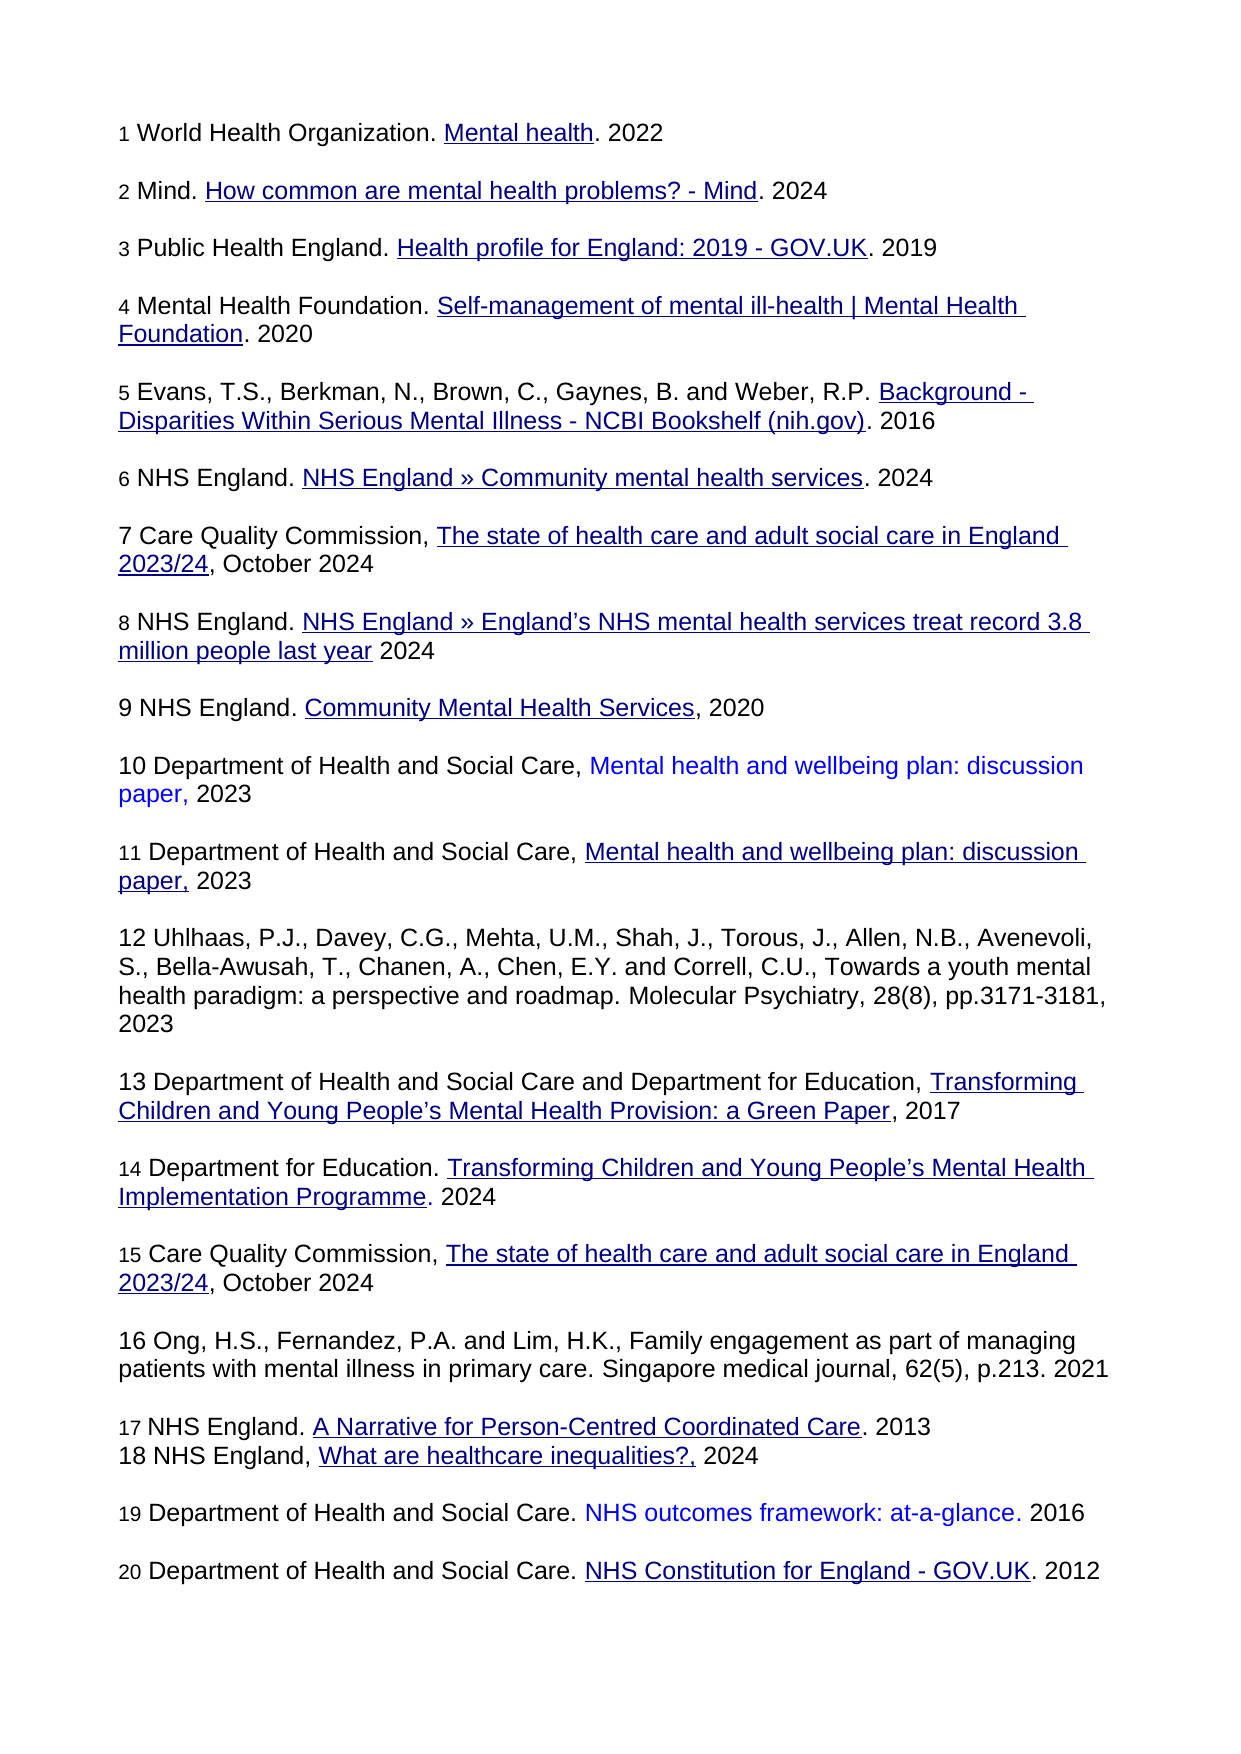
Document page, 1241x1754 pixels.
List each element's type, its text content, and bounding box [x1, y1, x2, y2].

text Department of Health and Social Care and Department for Education, Transforming Children and Young People’s Mental Health Provision: a Green Paper, 2017 [118, 1067, 1122, 1124]
text NHS England. A Narrative for Person-Centred Coordinated Care. 2013 [118, 1412, 1122, 1441]
text Care Quality Commission, The state of health care and adult social care in England 2023/24, October 2024 [118, 521, 1122, 578]
text Evans, T.S., Berkman, N., Brown, C., Gaynes, B. and Weber, R.P. Background - Disparities Within Serious Mental Illness - NCBI Bookshelf (nih.gov). 2016 [118, 377, 1122, 434]
text Uhlhaas, P.J., Davey, C.G., Mehta, U.M., Shah, J., Torous, J., Allen, N.B., Avenevoli, S., Bella-Awusah, T., Chanen, A., Chen, E.Y. and Correll, C.U., Towards a youth mental health paradigm: a perspective and roadmap. Molecular Psychiatry, 28(8), pp.3171-3181, 2023 [118, 923, 1122, 1038]
text NHS England. Community Mental Health Services, 2020 [118, 693, 1122, 722]
text Department of Health and Social Care, Mental health and wellbeing plan: discussion paper, 2023 [118, 837, 1122, 894]
text Public Health England. Health profile for England: 2019 - GOV.UK. 2019 [118, 233, 1122, 262]
text Department of Health and Social Care. NHS outcomes framework: at-a-glance. 2016 [118, 1498, 1122, 1527]
text Mental Health Foundation. Self-management of mental ill-health | Mental Health Foundation. 2020 [118, 291, 1122, 348]
text NHS England. NHS England » Community mental health services. 2024 [118, 463, 1122, 492]
text Care Quality Commission, The state of health care and adult social care in England 2023/24, October 2024 [118, 1239, 1122, 1297]
text Department of Health and Social Care, Mental health and wellbeing plan: discussion paper, 2023 [118, 751, 1122, 808]
text NHS England, What are healthcare inequalities?, 2024 [118, 1441, 1122, 1469]
text World Health Organization. Mental health. 2022 [118, 118, 1122, 147]
text Ong, H.S., Fernandez, P.A. and Lim, H.K., Family engagement as part of managing patients with mental illness in primary care. Singapore medical journal, 62(5), p.213. 2021 [118, 1326, 1122, 1383]
text NHS England. NHS England » England’s NHS mental health services treat record 3.8 million people last year 2024 [118, 607, 1122, 664]
text Department for Education. Transforming Children and Young People’s Mental Health Implementation Programme. 2024 [118, 1153, 1122, 1211]
text Department of Health and Social Care. NHS Constitution for England - GOV.UK. 2012 [118, 1556, 1122, 1584]
text Mind. How common are mental health problems? - Mind. 2024 [118, 176, 1122, 204]
